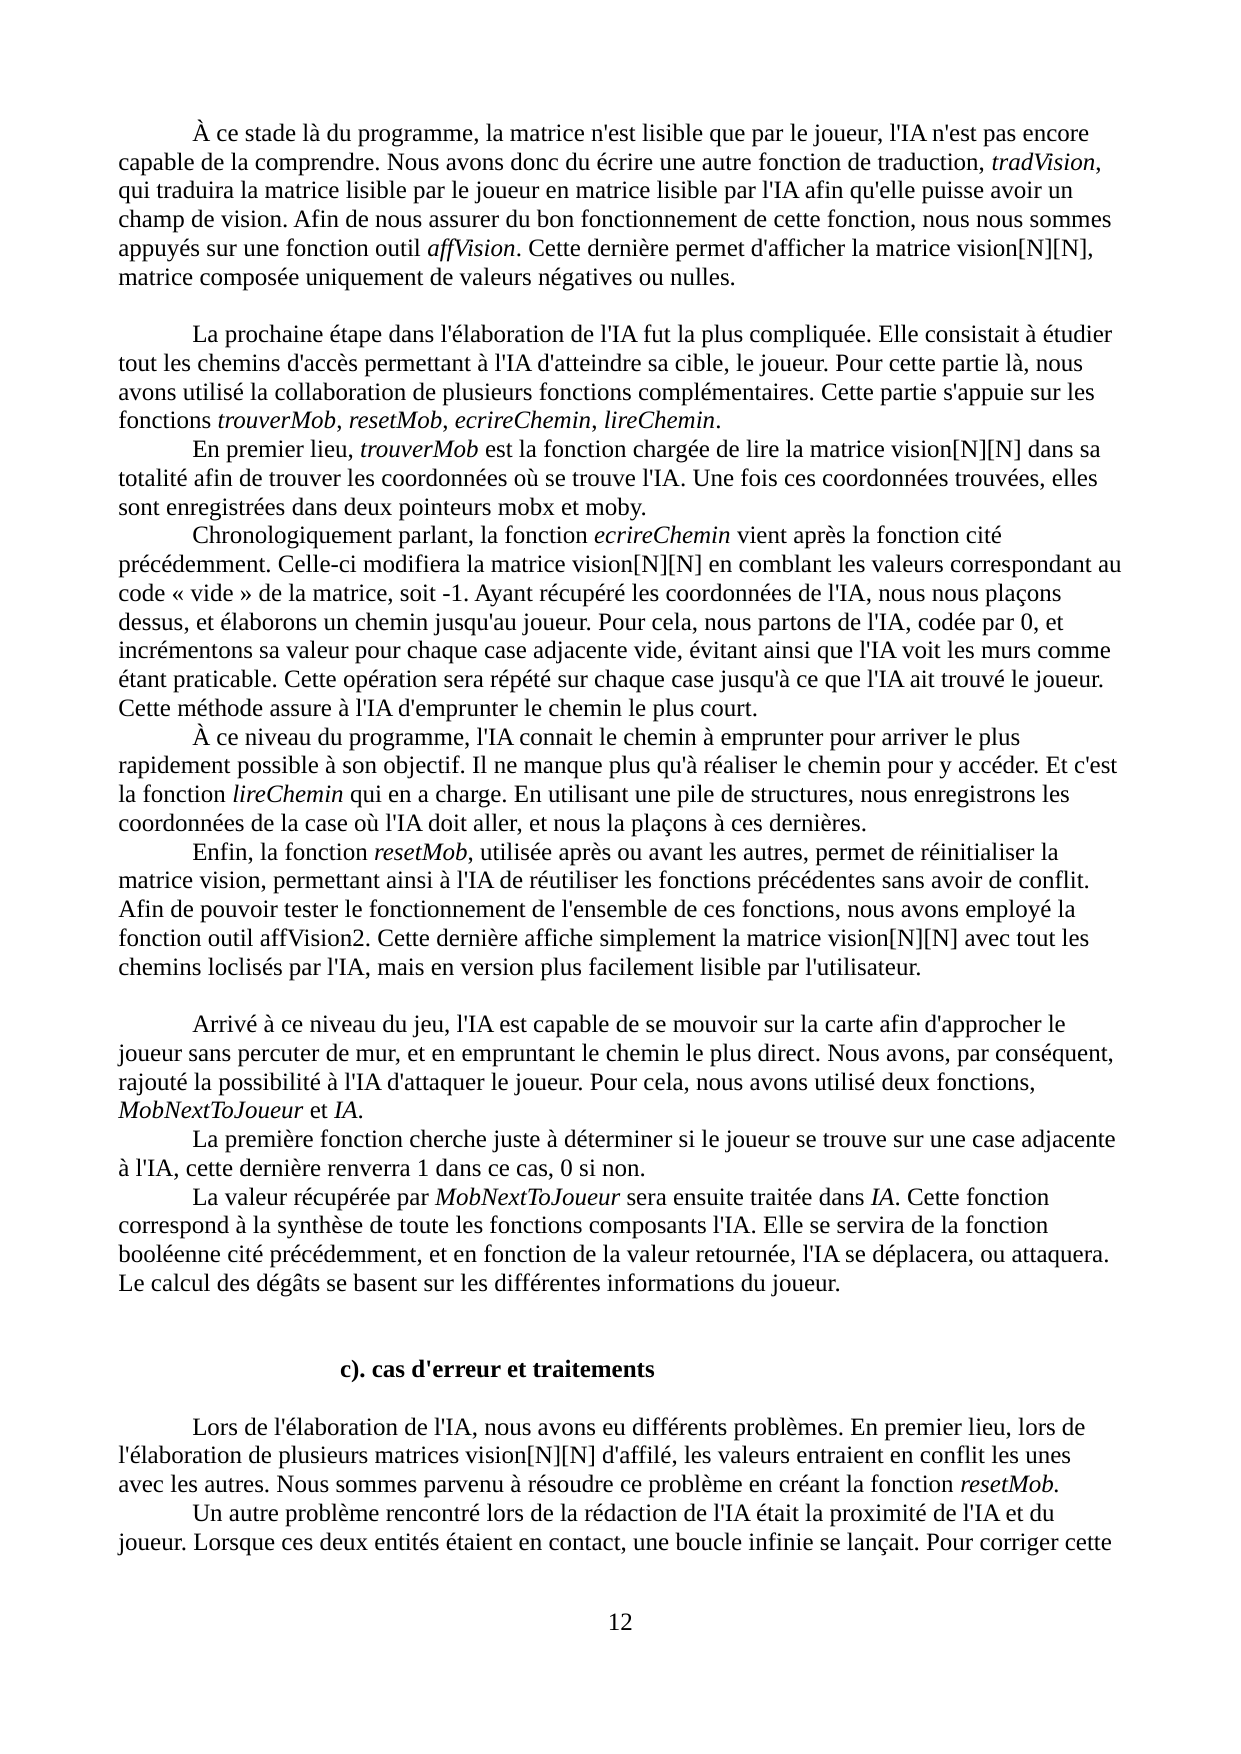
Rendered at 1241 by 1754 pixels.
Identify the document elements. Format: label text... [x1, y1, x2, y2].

text Un autre problème rencontré lors de la rédaction de l'IA était la proximité de l'IA et du joueur. Lorsque ces deux entités étaient en contact, une boucle infinie se lançait. Pour corriger cette [118, 1498, 1122, 1556]
text Arrivé à ce niveau du jeu, l'IA est capable de se mouvoir sur la carte afin d'approcher le joueur sans percuter de mur, et en empruntant le chemin le plus direct. Nous avons, par conséquent, rajouté la possibilité à l'IA d'attaquer le joueur. Pour cela, nous avons utilisé deux fonctions, MobNextToJoueur et IA. La première fonction cherche juste à déterminer si le joueur se trouve sur une case adjacente à l'IA, cette dernière renverra 1 dans ce cas, 0 si non. La valeur récupérée par MobNextToJoueur sera ensuite traitée dans IA. Cette fonction correspond à la synthèse de toute les fonctions composants l'IA. Elle se servira de la fonction booléenne cité précédemment, et en fonction de la valeur retournée, l'IA se déplacera, ou attaquera. Le calcul des dégâts se basent sur les différentes informations du joueur. [118, 1009, 1122, 1297]
text La prochaine étape dans l'élaboration de l'IA fut la plus compliquée. Elle consistait à étudier tout les chemins d'accès permettant à l'IA d'atteindre sa cible, le joueur. Pour cette partie là, nous avons utilisé la collaboration de plusieurs fonctions complémentaires. Cette partie s'appuie sur les fonctions trouverMob, resetMob, ecrireChemin, lireChemin. En premier lieu, trouverMob est la fonction chargée de lire la matrice vision[N][N] dans sa totalité afin de trouver les coordonnées où se trouve l'IA. Une fois ces coordonnées trouvées, elles sont enregistrées dans deux pointeurs mobx et moby. Chronologiquement parlant, la fonction ecrireChemin vient après la fonction cité précédemment. Celle-ci modifiera la matrice vision[N][N] en comblant les valeurs correspondant au code « vide » de la matrice, soit -1. Ayant récupéré les coordonnées de l'IA, nous nous plaçons dessus, et élaborons un chemin jusqu'au joueur. Pour cela, nous partons de l'IA, codée par 0, et incrémentons sa valeur pour chaque case adjacente vide, évitant ainsi que l'IA voit les murs comme étant praticable. Cette opération sera répété sur chaque case jusqu'à ce que l'IA ait trouvé le joueur. Cette méthode assure à l'IA d'emprunter le chemin le plus court. À ce niveau du programme, l'IA connait le chemin à emprunter pour arriver le plus rapidement possible à son objectif. Il ne manque plus qu'à réaliser le chemin pour y accéder. Et c'est la fonction lireChemin qui en a charge. En utilisant une pile de structures, nous enregistrons les coordonnées de la case où l'IA doit aller, et nous la plaçons à ces dernières. Enfin, la fonction resetMob, utilisée après ou avant les autres, permet de réinitialiser la matrice vision, permettant ainsi à l'IA de réutiliser les fonctions précédentes sans avoir de conflit. Afin de pouvoir tester le fonctionnement de l'ensemble de ces fonctions, nous avons employé la fonction outil affVision2. Cette dernière affiche simplement la matrice vision[N][N] avec tout les chemins loclisés par l'IA, mais en version plus facilement lisible par l'utilisateur. [118, 319, 1122, 981]
text Lors de l'élaboration de l'IA, nous avons eu différents problèmes. En premier lieu, lors de l'élaboration de plusieurs matrices vision[N][N] d'affilé, les valeurs entraient en conflit les unes avec les autres. Nous sommes parvenu à résoudre ce problème en créant la fonction resetMob. [118, 1412, 1122, 1498]
text À ce stade là du programme, la matrice n'est lisible que par le joueur, l'IA n'est pas encore capable de la comprendre. Nous avons donc du écrire une autre fonction de traduction, tradVision, qui traduira la matrice lisible par le joueur en matrice lisible par l'IA afin qu'elle puisse avoir un champ de vision. Afin de nous assurer du bon fonctionnement de cette fonction, nous nous sommes appuyés sur une fonction outil affVision. Cette dernière permet d'afficher la matrice vision[N][N], matrice composée uniquement de valeurs négatives ou nulles. [118, 118, 1122, 291]
text c). cas d'erreur et traitements [118, 1354, 1122, 1383]
